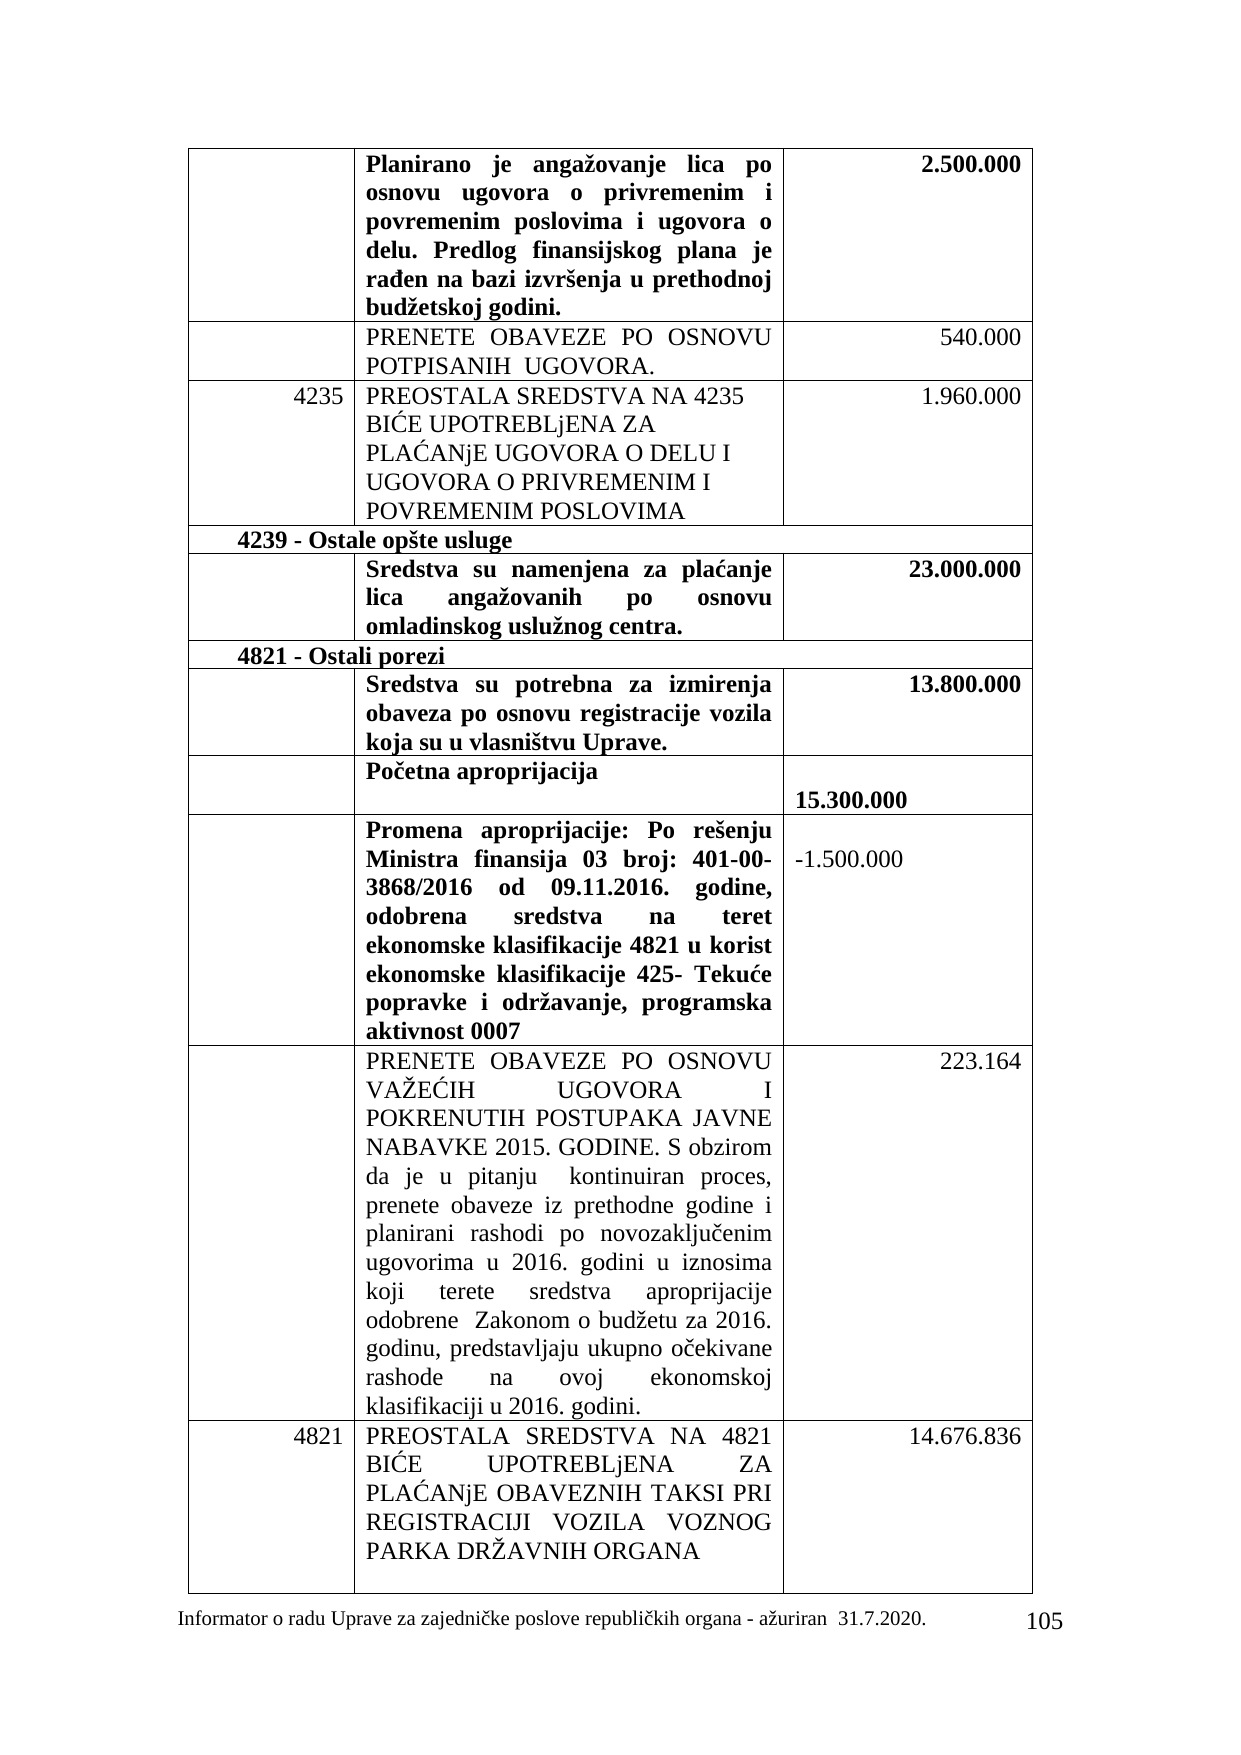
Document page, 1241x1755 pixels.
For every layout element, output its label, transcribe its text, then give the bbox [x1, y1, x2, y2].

table_cell [189, 554, 354, 640]
table_cell 2.500.000 [784, 149, 1032, 321]
table_cell 540.000 [784, 322, 1032, 380]
table_cell [189, 815, 354, 1045]
table_cell [1033, 380, 1074, 524]
table_cell 223.164 [784, 1046, 1032, 1420]
table_cell [1033, 640, 1074, 668]
table_cell PREOSTALA SREDSTVA NA 4235 BIĆE UPOTREBLjENA ZA PLAĆANјE UGOVORA O DELU I UGOVORA O PRIVREMENIM I POVREMENIM POSLOVIMA [355, 381, 783, 524]
table_cell [1033, 525, 1074, 553]
table_cell [189, 149, 354, 321]
table_cell PRENETE OBAVEZE PO OSNOVU POTPISANIH UGOVORA. [355, 322, 783, 380]
table_cell Planirano je angažovanje lica po osnovu ugovora o privremenim i povremenim poslovima i ugovora o delu. Predlog finansijskog plana je rađen na bazi izvršenja u prethodnoj budžetskoj godini. [355, 149, 783, 321]
table_cell 23.000.000 [784, 554, 1032, 640]
table_cell 4239 - Ostale opšte usluge [189, 526, 1032, 553]
table_cell 14.676.836 [784, 1421, 1032, 1593]
table_cell Početna aproprijacija [355, 756, 783, 814]
table_cell [1033, 148, 1074, 321]
table_cell 4235 [189, 381, 354, 524]
table_cell [1033, 321, 1074, 380]
table_cell [1033, 1045, 1074, 1420]
table_cell [1033, 814, 1074, 1045]
table_cell Sredstva su namenjena za plaćanje lica angažovanih po osnovu omladinskog uslužnog centra. [355, 554, 783, 640]
table_cell [189, 1046, 354, 1420]
table_cell [189, 669, 354, 755]
table_cell [189, 756, 354, 814]
table_cell 4821 [189, 1421, 354, 1593]
table_cell 4821 - Ostali porezi [189, 641, 1032, 668]
table_cell [1033, 553, 1074, 640]
table_cell [189, 322, 354, 380]
table_cell -1.500.000 [784, 815, 1032, 1045]
table_cell PREOSTALA SREDSTVA NA 4821 BIĆE UPOTREBLjENA ZA PLAĆANјE OBAVEZNIH TAKSI PRI REGISTRACIJI VOZILA VOZNOG PARKA DRŽAVNIH ORGANA [355, 1421, 783, 1593]
table_cell Sredstva su potrebna za izmirenja obaveza po osnovu registracije vozila koja su u vlasništvu Uprave. [355, 669, 783, 755]
table_cell [1033, 755, 1074, 814]
table_cell 15.300.000 [784, 756, 1032, 814]
table_cell Promena aproprijacije: Po rešenju Ministra finansija 03 broj: 401-00-3868/2016 od 09.11.2016. godine, odobrena sredstva na teret ekonomske klasifikacije 4821 u korist ekonomske klasifikacije 425- Tekuće popravke i održavanje, programska aktivnost 0007 [355, 815, 783, 1045]
table_cell [1033, 668, 1074, 755]
table_cell PRENETE OBAVEZE PO OSNOVU VAŽEĆIH UGOVORA I POKRENUTIH POSTUPAKA JAVNE NABAVKE 2015. GODINE. S obzirom da je u pitanju kontinuiran proces, prenete obaveze iz prethodne godine i planirani rashodi po novozaklјučenim ugovorima u 2016. godini u iznosima koji terete sredstva aproprijacije odobrene Zakonom o budžetu za 2016. godinu, predstavlјaju ukupno očekivane rashode na ovoj ekonomskoj klasifikaciji u 2016. godini. [355, 1046, 783, 1420]
table_cell [1033, 1420, 1074, 1593]
table_cell 13.800.000 [784, 669, 1032, 755]
table_cell 1.960.000 [784, 381, 1032, 524]
